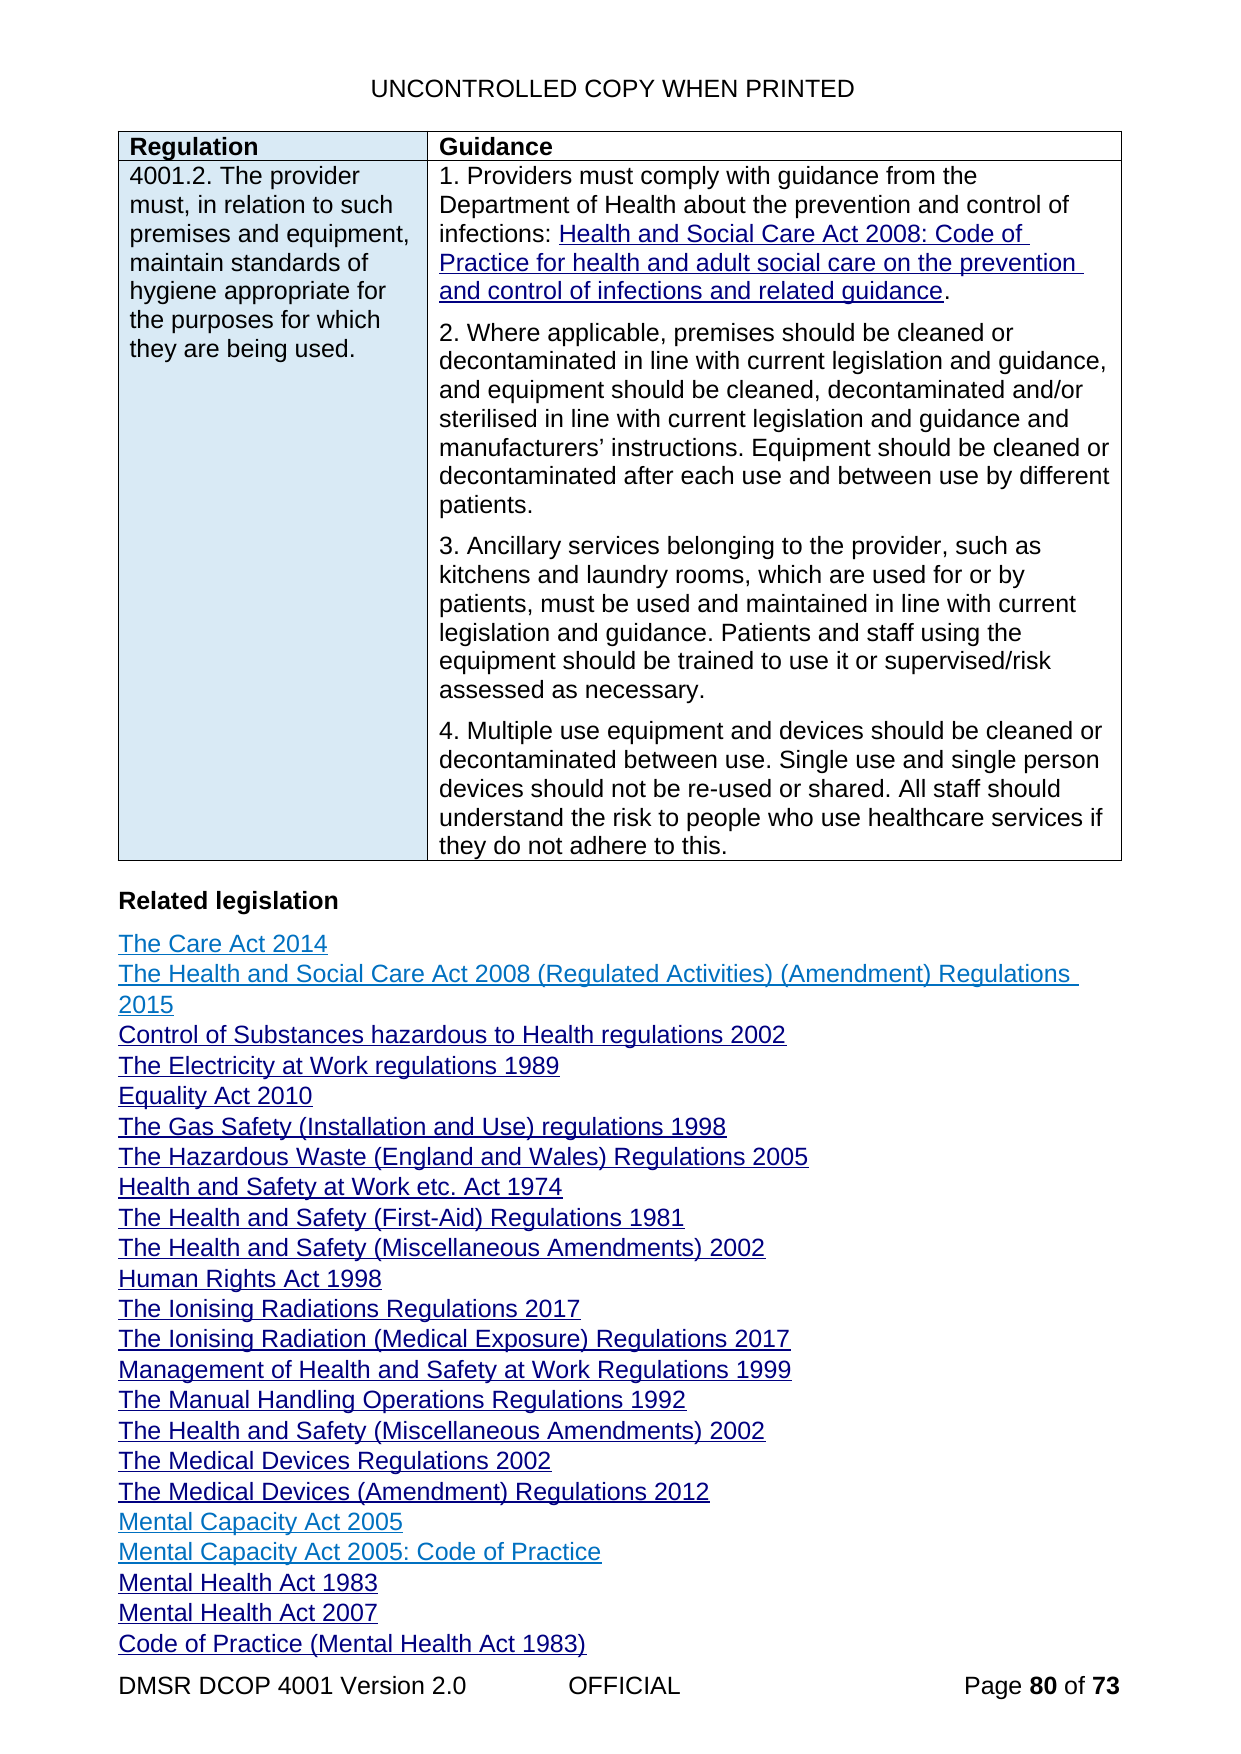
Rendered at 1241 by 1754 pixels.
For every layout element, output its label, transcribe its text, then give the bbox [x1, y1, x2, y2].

text The Hazardous Waste (England and Wales) Regulations 2005 [118, 1142, 1107, 1171]
text The Ionising Radiations Regulations 2017 [118, 1294, 1107, 1323]
table_cell 4001.2. The provider must, in relation to such premises and equipment, maintain standards of hygiene appropriate for the purposes for which they are being used. [119, 161, 427, 860]
text The Care Act 2014 [118, 929, 1107, 958]
text Equality Act 2010 [118, 1081, 1107, 1110]
text Mental Capacity Act 2005: Code of Practice [118, 1537, 1107, 1566]
table_header Regulation [119, 132, 427, 160]
text The Health and Safety (First-Aid) Regulations 1981 [118, 1203, 1107, 1232]
text The Ionising Radiation (Medical Exposure) Regulations 2017 [118, 1324, 1107, 1353]
table_header Guidance [428, 132, 1121, 160]
text The Health and Safety (Miscellaneous Amendments) 2002 [118, 1416, 1107, 1444]
text The Manual Handling Operations Regulations 1992 [118, 1385, 1107, 1414]
text The Health and Safety (Miscellaneous Amendments) 2002 [118, 1233, 1107, 1262]
text Management of Health and Safety at Work Regulations 1999 [118, 1355, 1107, 1384]
text Mental Health Act 1983 [118, 1568, 1107, 1597]
table_cell 1. Providers must comply with guidance from the Department of Health about the prevention and control of infections: Health and Social Care Act 2008: Code of Practice for health and adult social care on the prevention and control of infections and related guidance. 2. Where applicable, premises should be cleaned or decontaminated in line with current legislation and guidance, and equipment should be cleaned, decontaminated and/or sterilised in line with current legislation and guidance and manufacturers’ instructions. Equipment should be cleaned or decontaminated after each use and between use by different patients. 3. Ancillary services belonging to the provider, such as kitchens and laundry rooms, which are used for or by patients, must be used and maintained in line with current legislation and guidance. Patients and staff using the equipment should be trained to use it or supervised/risk assessed as necessary. 4. Multiple use equipment and devices should be cleaned or decontaminated between use. Single use and single person devices should not be re-used or shared. All staff should understand the risk to people who use healthcare services if they do not adhere to this. [428, 161, 1121, 860]
text Health and Safety at Work etc. Act 1974 [118, 1172, 1107, 1201]
text The Medical Devices Regulations 2002 [118, 1446, 1107, 1475]
text Mental Capacity Act 2005 [118, 1507, 1107, 1536]
text Code of Practice (Mental Health Act 1983) [118, 1629, 1107, 1657]
text The Electricity at Work regulations 1989 [118, 1051, 1107, 1079]
text Control of Substances hazardous to Health regulations 2002 [118, 1020, 1107, 1049]
text Human Rights Act 1998 [118, 1264, 1107, 1292]
text The Health and Social Care Act 2008 (Regulated Activities) (Amendment) Regulations 2015 [118, 959, 1107, 1019]
text The Gas Safety (Installation and Use) regulations 1998 [118, 1112, 1107, 1140]
text Mental Health Act 2007 [118, 1598, 1107, 1627]
text Related legislation [118, 886, 1107, 915]
text The Medical Devices (Amendment) Regulations 2012 [118, 1477, 1107, 1505]
